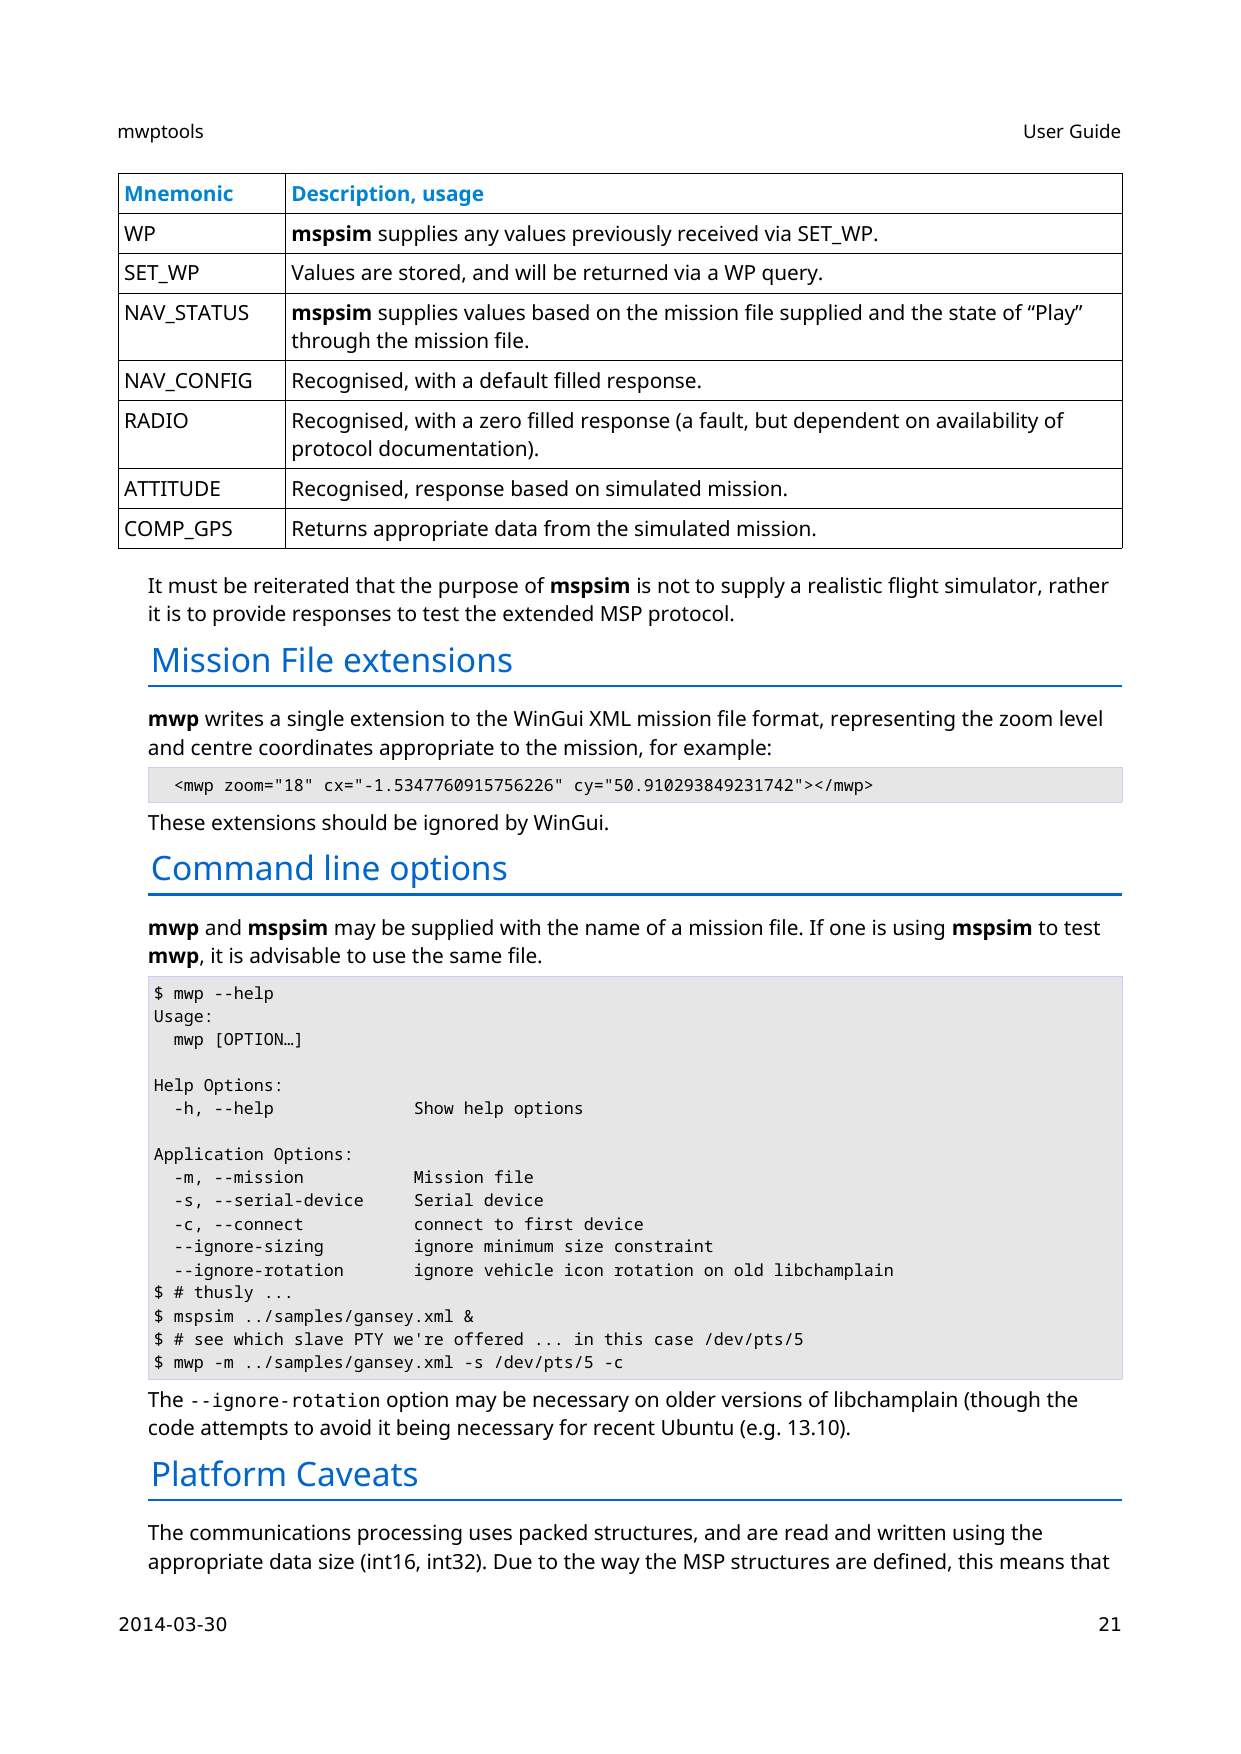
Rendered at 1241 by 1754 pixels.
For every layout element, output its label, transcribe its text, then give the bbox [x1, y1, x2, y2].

table_cell ATTITUDE [119, 469, 285, 508]
table_cell Returns appropriate data from the simulated mission. [286, 509, 1122, 548]
table_cell WP [119, 214, 285, 253]
text Help Options: [149, 1068, 1122, 1091]
text mwp writes a single extension to the WinGui XML mission file format, representing the zoom level and centre coordinates appropriate to the mission, for example: [148, 704, 1122, 761]
text $ mspsim ../samples/gansey.xml & [149, 1298, 1122, 1321]
text $ # see which slave PTY we're offered ... in this case /dev/pts/5 [149, 1321, 1122, 1344]
table_cell SET_WP [119, 254, 285, 293]
table_cell COMP_GPS [119, 509, 285, 548]
subtitle Platform Caveats [148, 1447, 1122, 1499]
text mwp and mspsim may be supplied with the name of a mission file. If one is using mspsim to test mwp, it is advisable to use the same file. [148, 913, 1122, 970]
table_cell RADIO [119, 401, 285, 468]
text -s, --serial-device Serial device [149, 1183, 1122, 1206]
text -m, --mission Mission file [149, 1160, 1122, 1183]
text $ # thusly ... [149, 1275, 1122, 1298]
table_cell mspsim supplies any values previously received via SET_WP. [286, 214, 1122, 253]
text These extensions should be ignored by WinGui. [148, 808, 1122, 836]
text The --ignore-rotation option may be necessary on older versions of libchamplain (though the code attempts to avoid it being necessary for recent Ubuntu (e.g. 13.10). [148, 1385, 1122, 1441]
table_header Mnemonic [119, 174, 285, 213]
text --ignore-sizing ignore minimum size constraint [149, 1229, 1122, 1252]
table_cell mspsim supplies values based on the mission file supplied and the state of “Play” through the mission file. [286, 294, 1122, 360]
text It must be reiterated that the purpose of mspsim is not to supply a realistic flight simulator, rather it is to provide responses to test the extended MSP protocol. [148, 571, 1122, 627]
table_cell Recognised, response based on simulated mission. [286, 469, 1122, 508]
subtitle Mission File extensions [148, 633, 1122, 685]
text $ mwp --help [149, 977, 1122, 999]
text Application Options: [149, 1137, 1122, 1160]
table_header Description, usage [286, 174, 1122, 213]
text <mwp zoom="18" cx="-1.5347760915756226" cy="50.910293849231742"></mwp> [149, 768, 1122, 802]
table_cell Values are stored, and will be returned via a WP query. [286, 254, 1122, 293]
text Usage: [149, 999, 1122, 1022]
text $ mwp -m ../samples/gansey.xml -s /dev/pts/5 -c [149, 1344, 1122, 1379]
text mwp [OPTION…] [149, 1022, 1122, 1045]
subtitle Command line options [148, 842, 1122, 893]
table_cell NAV_STATUS [119, 294, 285, 360]
table_cell NAV_CONFIG [119, 361, 285, 400]
text -h, --help Show help options [149, 1091, 1122, 1114]
text The communications processing uses packed structures, and are read and written using the appropriate data size (int16, int32). Due to the way the MSP structures are defined, this means that [148, 1518, 1122, 1575]
text -c, --connect connect to first device [149, 1206, 1122, 1229]
table_cell Recognised, with a zero filled response (a fault, but dependent on availability of protocol documentation). [286, 401, 1122, 468]
table_cell Recognised, with a default filled response. [286, 361, 1122, 400]
text --ignore-rotation ignore vehicle icon rotation on old libchamplain [149, 1252, 1122, 1275]
